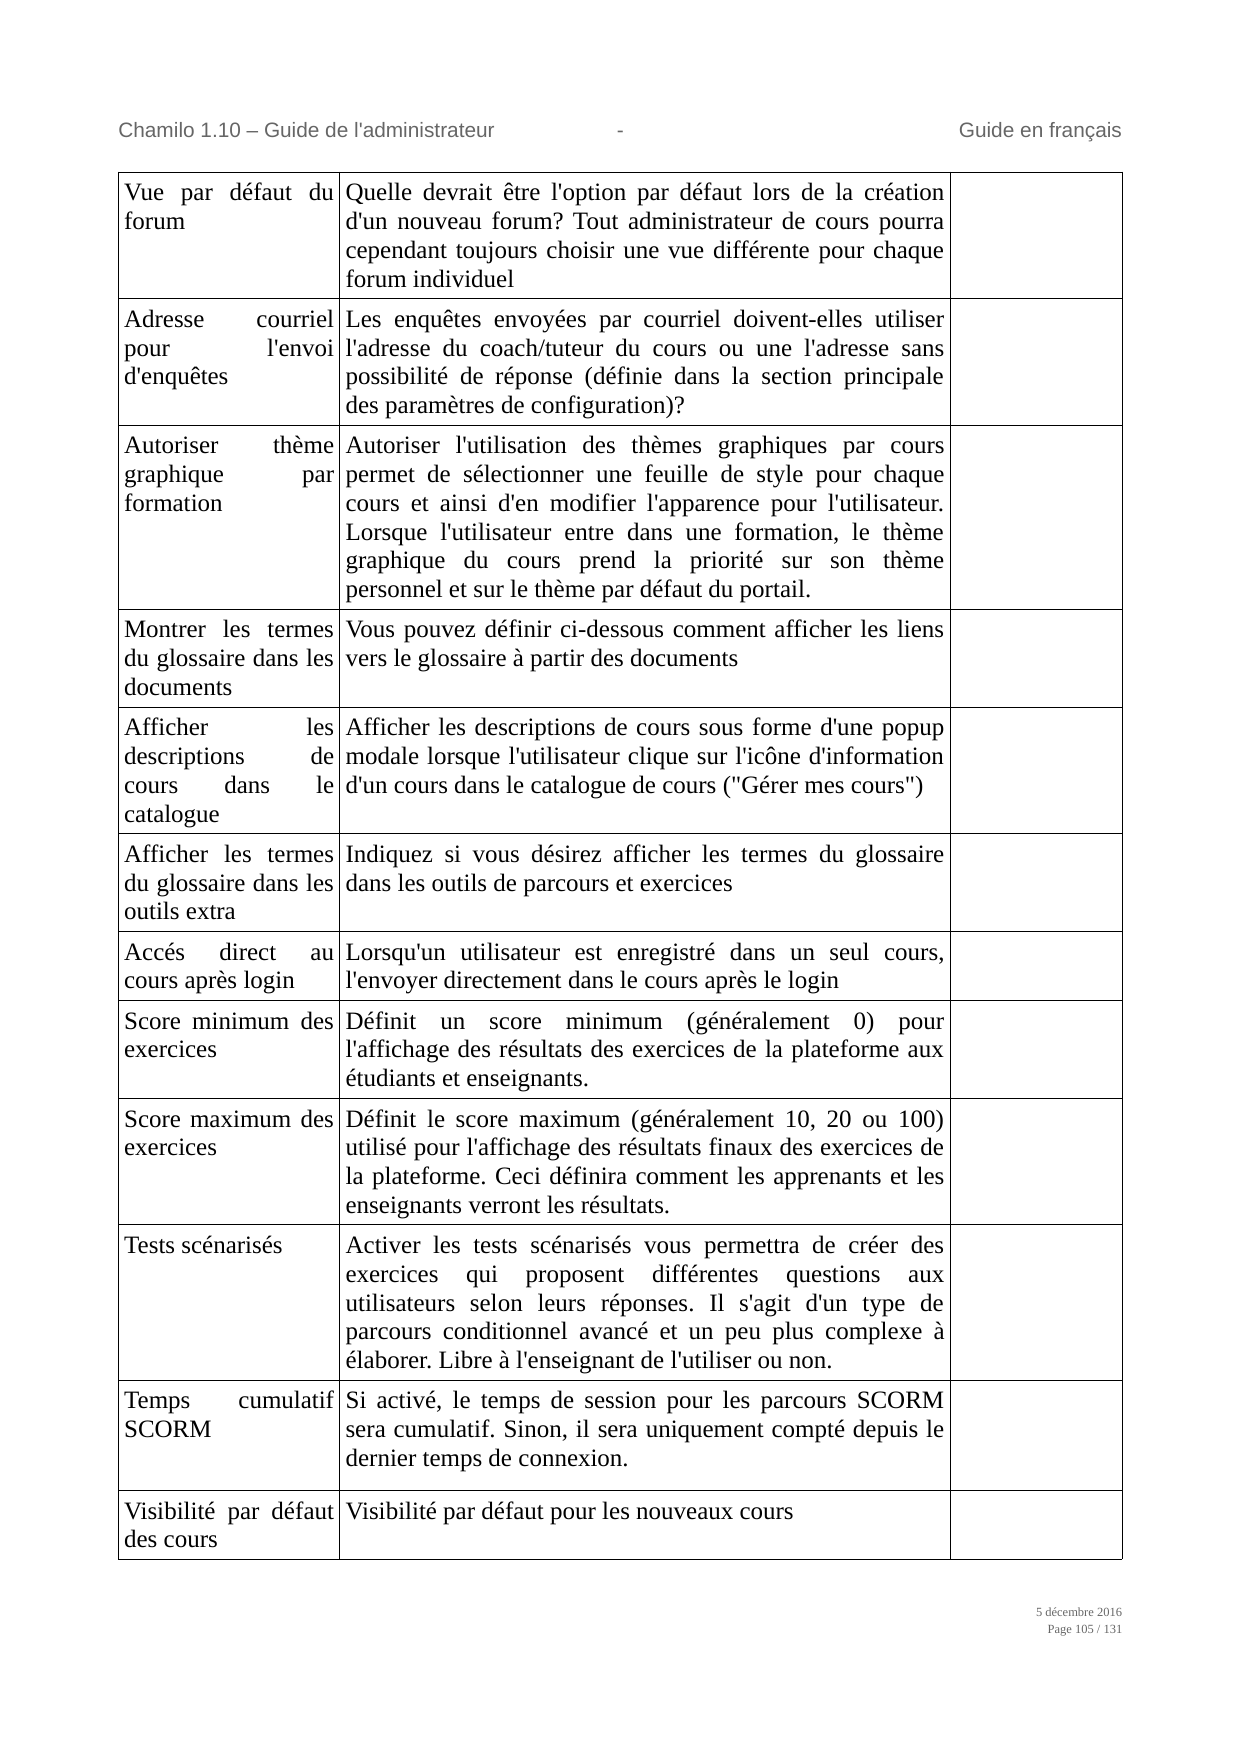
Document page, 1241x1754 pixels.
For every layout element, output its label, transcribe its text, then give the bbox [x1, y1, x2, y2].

table_cell Les enquêtes envoyées par courriel doivent-elles utiliser l'adresse du coach/tuteur du cours ou une l'adresse sans possibilité de réponse (définie dans la section principale des paramètres de configuration)? [340, 299, 950, 425]
table_cell [951, 1001, 1122, 1098]
table_cell [951, 1381, 1122, 1490]
table_cell [951, 1225, 1122, 1380]
table_cell [951, 1099, 1122, 1224]
table_cell Temps cumulatif SCORM [119, 1381, 339, 1490]
table_cell Visibilité par défaut des cours [119, 1491, 339, 1559]
table_cell [951, 426, 1122, 609]
table_cell Définit le score maximum (généralement 10, 20 ou 100) utilisé pour l'affichage des résultats finaux des exercices de la plateforme. Ceci définira comment les apprenants et les enseignants verront les résultats. [340, 1099, 950, 1224]
table_cell [951, 299, 1122, 425]
table_cell Autoriser thème graphique par formation [119, 426, 339, 609]
table_cell Score minimum des exercices [119, 1001, 339, 1098]
table_cell Lorsqu'un utilisateur est enregistré dans un seul cours, l'envoyer directement dans le cours après le login [340, 932, 950, 1000]
table_cell [951, 932, 1122, 1000]
table_cell [951, 1491, 1122, 1559]
table_cell Accés direct au cours après login [119, 932, 339, 1000]
table_cell [951, 834, 1122, 931]
table_cell Montrer les termes du glossaire dans les documents [119, 610, 339, 707]
table_cell [951, 610, 1122, 707]
table_cell [951, 708, 1122, 833]
table_cell Quelle devrait être l'option par défaut lors de la création d'un nouveau forum? Tout administrateur de cours pourra cependant toujours choisir une vue différente pour chaque forum individuel [340, 173, 950, 298]
table_cell [951, 173, 1122, 298]
table_cell Activer les tests scénarisés vous permettra de créer des exercices qui proposent différentes questions aux utilisateurs selon leurs réponses. Il s'agit d'un type de parcours conditionnel avancé et un peu plus complexe à élaborer. Libre à l'enseignant de l'utiliser ou non. [340, 1225, 950, 1380]
table_cell Autoriser l'utilisation des thèmes graphiques par cours permet de sélectionner une feuille de style pour chaque cours et ainsi d'en modifier l'apparence pour l'utilisateur. Lorsque l'utilisateur entre dans une formation, le thème graphique du cours prend la priorité sur son thème personnel et sur le thème par défaut du portail. [340, 426, 950, 609]
table_cell Vous pouvez définir ci-dessous comment afficher les liens vers le glossaire à partir des documents [340, 610, 950, 707]
table_cell Vue par défaut du forum [119, 173, 339, 298]
table_cell Score maximum des exercices [119, 1099, 339, 1224]
table_cell Adresse courriel pour l'envoi d'enquêtes [119, 299, 339, 425]
table_cell Afficher les descriptions de cours sous forme d'une popup modale lorsque l'utilisateur clique sur l'icône d'information d'un cours dans le catalogue de cours ("Gérer mes cours") [340, 708, 950, 833]
table_cell Indiquez si vous désirez afficher les termes du glossaire dans les outils de parcours et exercices [340, 834, 950, 931]
table_cell Afficher les descriptions de cours dans le catalogue [119, 708, 339, 833]
table_cell Définit un score minimum (généralement 0) pour l'affichage des résultats des exercices de la plateforme aux étudiants et enseignants. [340, 1001, 950, 1098]
table_cell Afficher les termes du glossaire dans les outils extra [119, 834, 339, 931]
table_cell Tests scénarisés [119, 1225, 339, 1380]
table_cell Visibilité par défaut pour les nouveaux cours [340, 1491, 950, 1559]
table_cell Si activé, le temps de session pour les parcours SCORM sera cumulatif. Sinon, il sera uniquement compté depuis le dernier temps de connexion. [340, 1381, 950, 1490]
